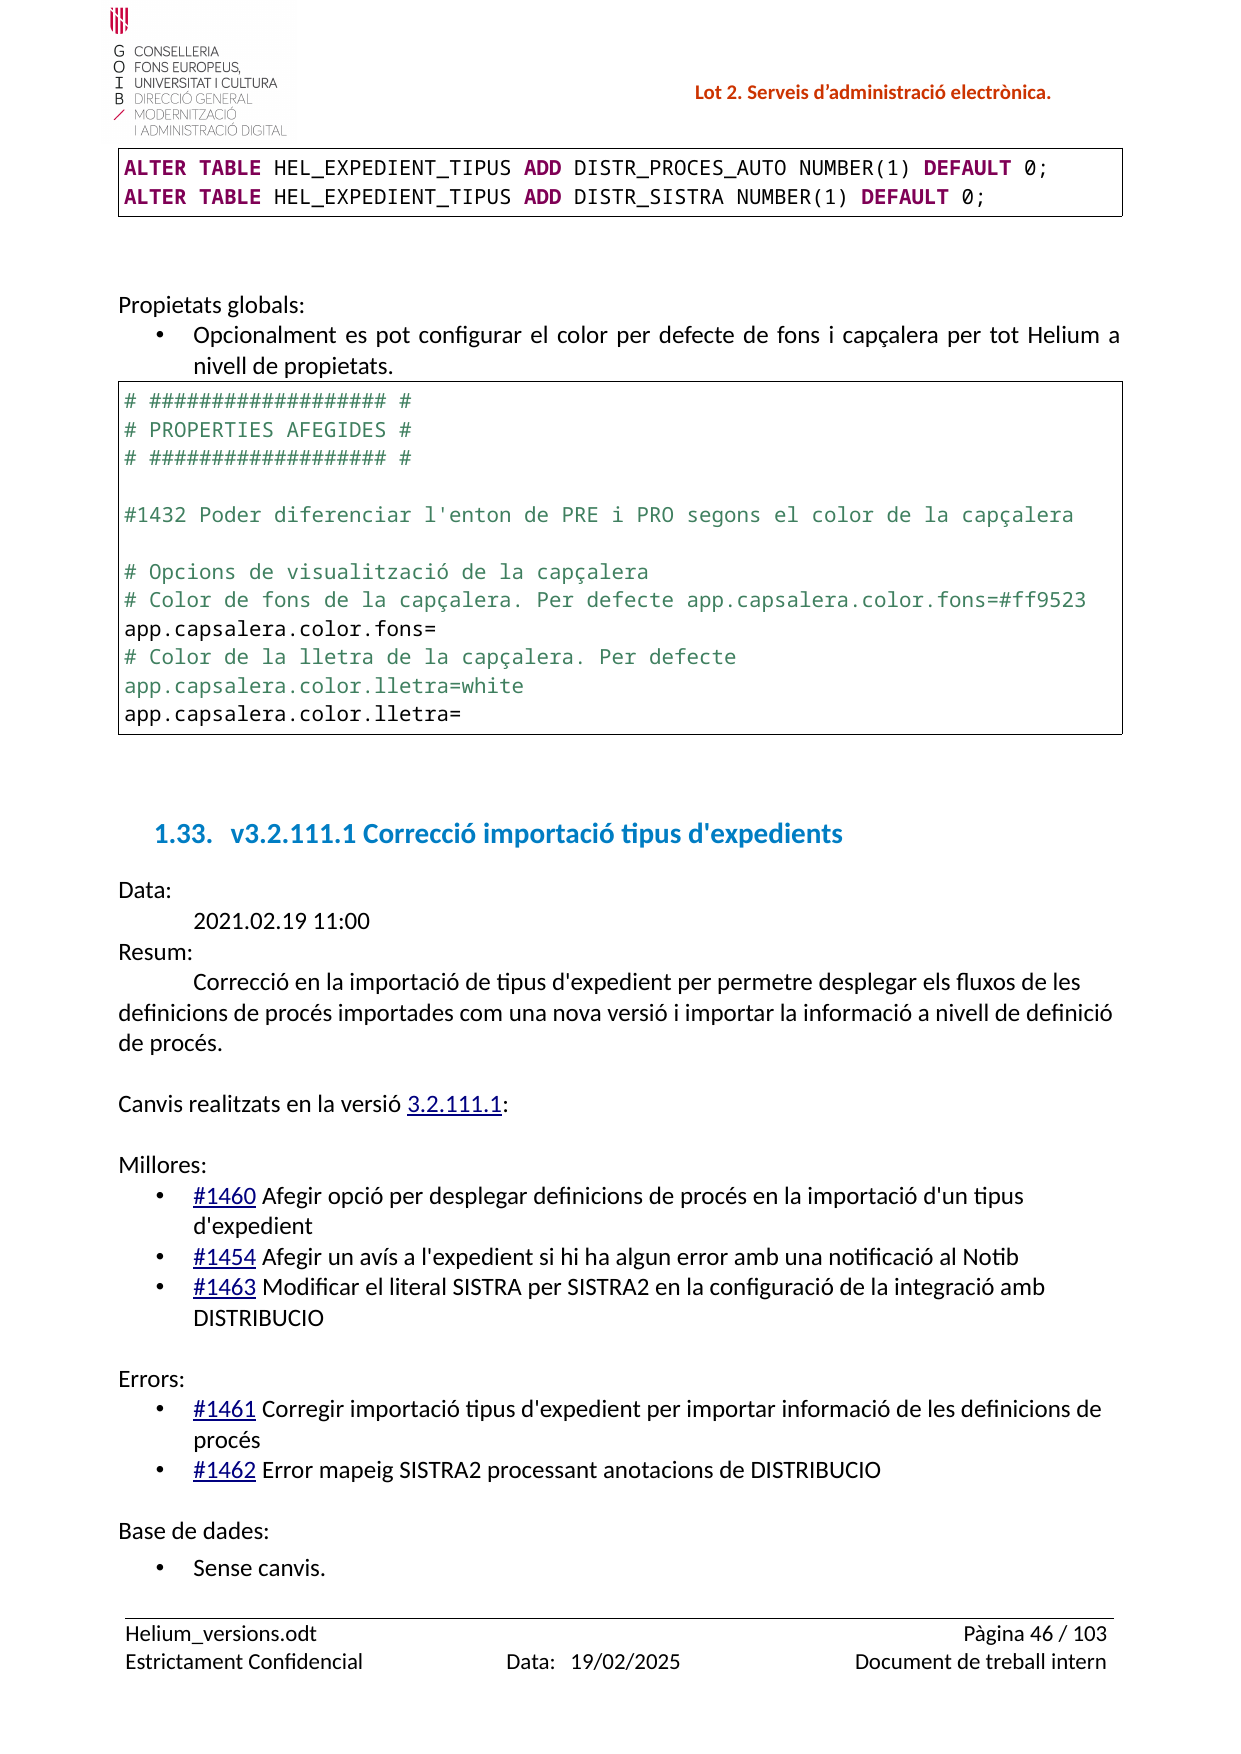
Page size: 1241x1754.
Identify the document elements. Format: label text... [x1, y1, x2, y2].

text Canvis realitzats en la versió 3.2.111.1: [118, 1088, 1122, 1119]
text Data: [118, 874, 1122, 905]
text 2021.02.19 11:00 [118, 905, 1122, 936]
text Correcció en la importació de tipus d'expedient per permetre desplegar els fluxos de les definicions de procés importades com una nova versió i importar la informació a nivell de definició de procés. [118, 966, 1122, 1058]
text Propietats globals: [118, 289, 1122, 320]
list #1461 Corregir importació tipus d'expedient per importar informació de les definicions de procés [156, 1393, 1122, 1454]
table_header # ################### # # PROPERTIES AFEGIDES # # ################### # #1432 Poder diferenciar l'enton de PRE i PRO segons el color de la capçalera # Opcions de visualització de la capçalera # Color de fons de la capçalera. Per defecte app.capsalera.color.fons=#ff9523 app.capsalera.color.fons= # Color de la lletra de la capçalera. Per defecte app.capsalera.color.lletra=white app.capsalera.color.lletra= [119, 382, 1122, 733]
text Base de dades: [118, 1516, 1122, 1546]
text Resum: [118, 936, 1122, 966]
text Millores: [118, 1149, 1122, 1180]
table_header ALTER TABLE HEL_EXPEDIENT_TIPUS ADD DISTR_PROCES_AUTO NUMBER(1) DEFAULT 0; ALTER TABLE HEL_EXPEDIENT_TIPUS ADD DISTR_SISTRA NUMBER(1) DEFAULT 0; [119, 149, 1122, 216]
list #1454 Afegir un avís a l'expedient si hi ha algun error amb una notificació al Notib [156, 1241, 1122, 1271]
picture [100, 0, 297, 144]
subtitle v3.2.111.1 Correcció importació tipus d'expedients [153, 815, 1122, 851]
list Sense canvis. [156, 1552, 1122, 1582]
list #1460 Afegir opció per desplegar definicions de procés en la importació d'un tipus d'expedient [156, 1180, 1122, 1241]
list #1462 Error mapeig SISTRA2 processant anotacions de DISTRIBUCIO [156, 1454, 1122, 1485]
list Opcionalment es pot configurar el color per defecte de fons i capçalera per tot Helium a nivell de propietats. [156, 320, 1122, 381]
list #1463 Modificar el literal SISTRA per SISTRA2 en la configuració de la integració amb DISTRIBUCIO [156, 1271, 1122, 1332]
text Errors: [118, 1363, 1122, 1393]
